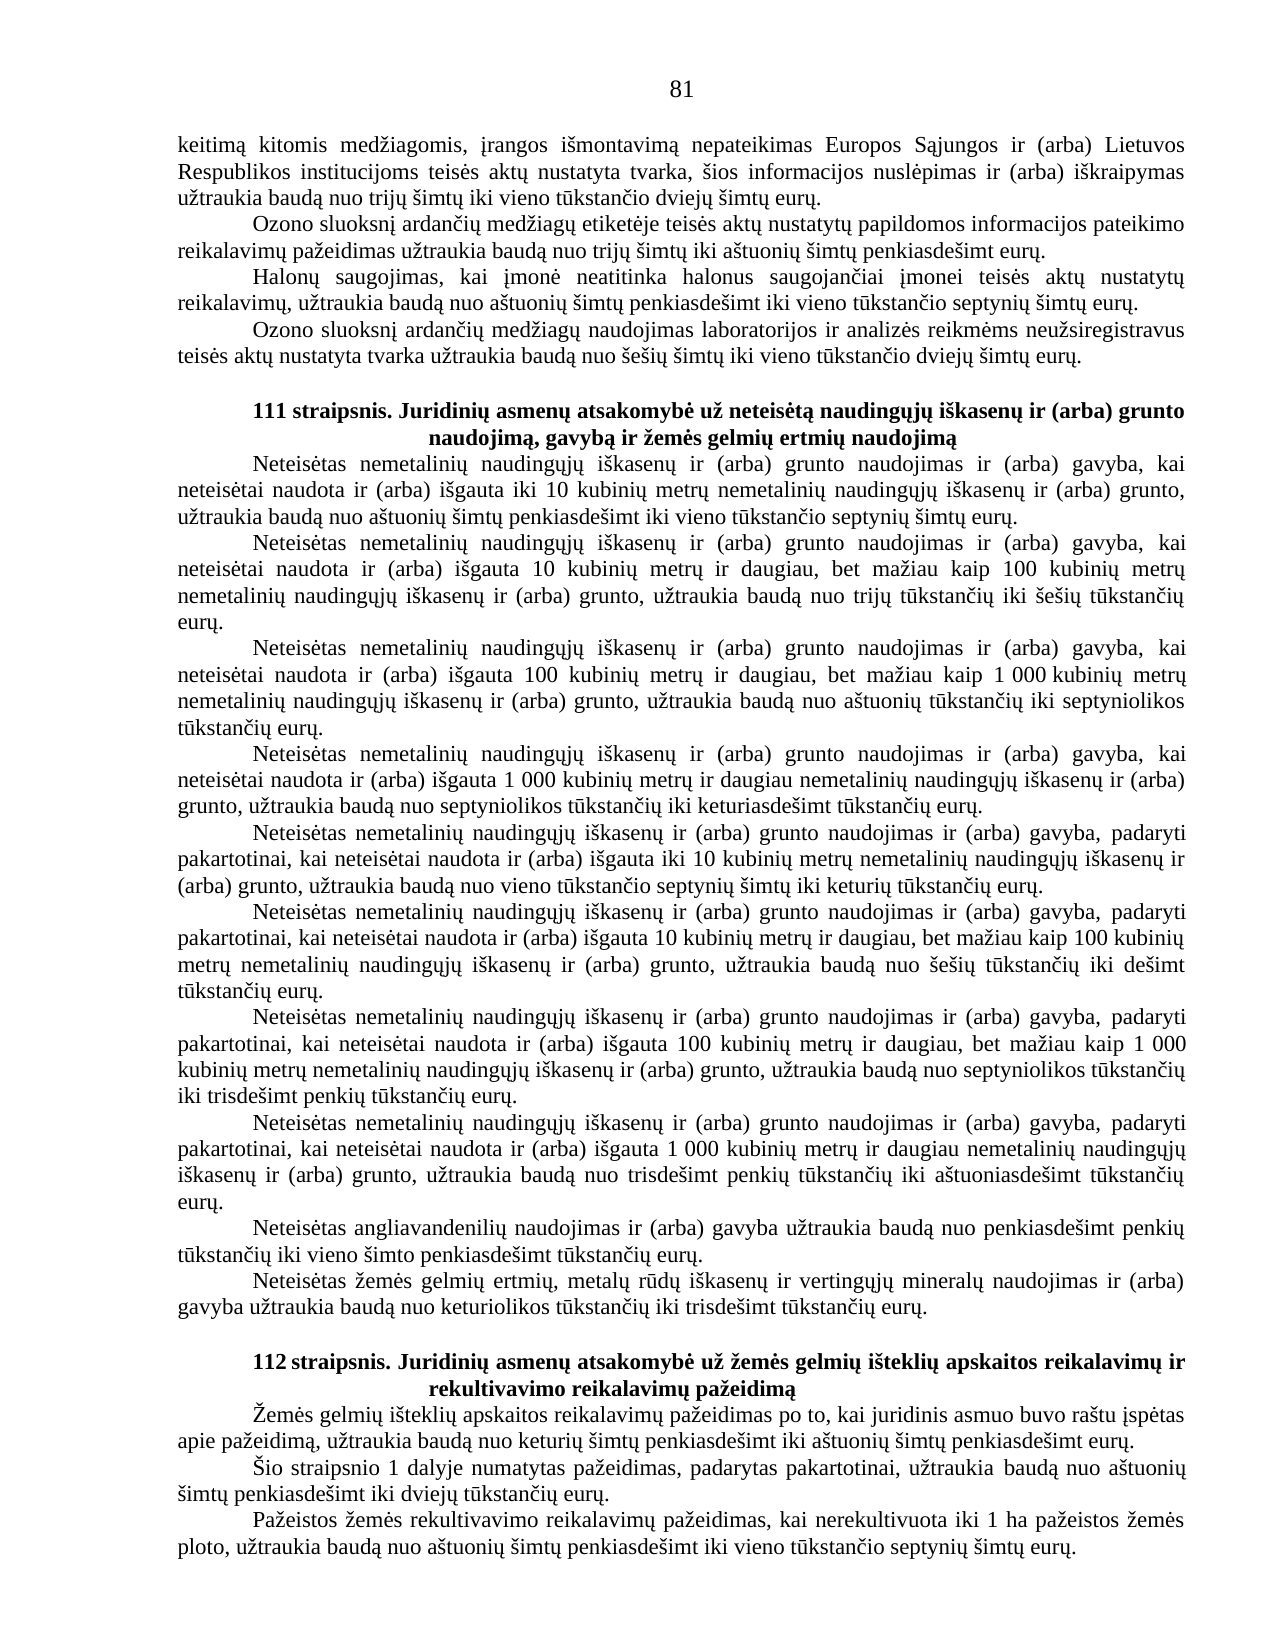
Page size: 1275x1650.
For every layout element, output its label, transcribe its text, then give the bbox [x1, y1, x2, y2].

text keitimą kitomis medžiagomis, įrangos išmontavimą nepateikimas Europos Sąjungos ir (arba) Lietuvos Respublikos institucijoms teisės aktų nustatyta tvarka, šios informacijos nuslėpimas ir (arba) iškraipymas užtraukia baudą nuo trijų šimtų iki vieno tūkstančio dviejų šimtų eurų. [177, 131, 1186, 210]
text 112 straipsnis. Juridinių asmenų atsakomybė už žemės gelmių išteklių apskaitos reikalavimų ir rekultivavimo reikalavimų pažeidimą [252, 1348, 1186, 1401]
text Neteisėtas nemetalinių naudingųjų iškasenų ir (arba) grunto naudojimas ir (arba) gavyba, kai neteisėtai naudota ir (arba) išgauta iki 10 kubinių metrų nemetalinių naudingųjų iškasenų ir (arba) grunto, užtraukia baudą nuo aštuonių šimtų penkiasdešimt iki vieno tūkstančio septynių šimtų eurų. [177, 450, 1186, 529]
text Ozono sluoksnį ardančių medžiagų etiketėje teisės aktų nustatytų papildomos informacijos pateikimo reikalavimų pažeidimas užtraukia baudą nuo trijų šimtų iki aštuonių šimtų penkiasdešimt eurų. [177, 210, 1186, 263]
text Neteisėtas nemetalinių naudingųjų iškasenų ir (arba) grunto naudojimas ir (arba) gavyba, padaryti pakartotinai, kai neteisėtai naudota ir (arba) išgauta 10 kubinių metrų ir daugiau, bet mažiau kaip 100 kubinių metrų nemetalinių naudingųjų iškasenų ir (arba) grunto, užtraukia baudą nuo šešių tūkstančių iki dešimt tūkstančių eurų. [177, 898, 1186, 1003]
text Šio straipsnio 1 dalyje numatytas pažeidimas, padarytas pakartotinai, užtraukia baudą nuo aštuonių šimtų penkiasdešimt iki dviejų tūkstančių eurų. [177, 1454, 1186, 1507]
text Halonų saugojimas, kai įmonė neatitinka halonus saugojančiai įmonei teisės aktų nustatytų reikalavimų, užtraukia baudą nuo aštuonių šimtų penkiasdešimt iki vieno tūkstančio septynių šimtų eurų. [177, 263, 1186, 316]
text Pažeistos žemės rekultivavimo reikalavimų pažeidimas, kai nerekultivuota iki 1 ha pažeistos žemės ploto, užtraukia baudą nuo aštuonių šimtų penkiasdešimt iki vieno tūkstančio septynių šimtų eurų. [177, 1507, 1186, 1559]
text Neteisėtas nemetalinių naudingųjų iškasenų ir (arba) grunto naudojimas ir (arba) gavyba, kai neteisėtai naudota ir (arba) išgauta 10 kubinių metrų ir daugiau, bet mažiau kaip 100 kubinių metrų nemetalinių naudingųjų iškasenų ir (arba) grunto, užtraukia baudą nuo trijų tūkstančių iki šešių tūkstančių eurų. [177, 529, 1186, 634]
text Neteisėtas nemetalinių naudingųjų iškasenų ir (arba) grunto naudojimas ir (arba) gavyba, kai neteisėtai naudota ir (arba) išgauta 100 kubinių metrų ir daugiau, bet mažiau kaip 1 000 kubinių metrų nemetalinių naudingųjų iškasenų ir (arba) grunto, užtraukia baudą nuo aštuonių tūkstančių iki septyniolikos tūkstančių eurų. [177, 634, 1186, 740]
text Neteisėtas nemetalinių naudingųjų iškasenų ir (arba) grunto naudojimas ir (arba) gavyba, padaryti pakartotinai, kai neteisėtai naudota ir (arba) išgauta 100 kubinių metrų ir daugiau, bet mažiau kaip 1 000 kubinių metrų nemetalinių naudingųjų iškasenų ir (arba) grunto, užtraukia baudą nuo septyniolikos tūkstančių iki trisdešimt penkių tūkstančių eurų. [177, 1003, 1186, 1109]
text Neteisėtas nemetalinių naudingųjų iškasenų ir (arba) grunto naudojimas ir (arba) gavyba, kai neteisėtai naudota ir (arba) išgauta 1 000 kubinių metrų ir daugiau nemetalinių naudingųjų iškasenų ir (arba) grunto, užtraukia baudą nuo septyniolikos tūkstančių iki keturiasdešimt tūkstančių eurų. [177, 740, 1186, 819]
text Neteisėtas nemetalinių naudingųjų iškasenų ir (arba) grunto naudojimas ir (arba) gavyba, padaryti pakartotinai, kai neteisėtai naudota ir (arba) išgauta iki 10 kubinių metrų nemetalinių naudingųjų iškasenų ir (arba) grunto, užtraukia baudą nuo vieno tūkstančio septynių šimtų iki keturių tūkstančių eurų. [177, 819, 1186, 898]
text Ozono sluoksnį ardančių medžiagų naudojimas laboratorijos ir analizės reikmėms neužsiregistravus teisės aktų nustatyta tvarka užtraukia baudą nuo šešių šimtų iki vieno tūkstančio dviejų šimtų eurų. [177, 316, 1186, 368]
text Neteisėtas nemetalinių naudingųjų iškasenų ir (arba) grunto naudojimas ir (arba) gavyba, padaryti pakartotinai, kai neteisėtai naudota ir (arba) išgauta 1 000 kubinių metrų ir daugiau nemetalinių naudingųjų iškasenų ir (arba) grunto, užtraukia baudą nuo trisdešimt penkių tūkstančių iki aštuoniasdešimt tūkstančių eurų. [177, 1109, 1186, 1214]
text 111 straipsnis. Juridinių asmenų atsakomybė už neteisėtą naudingųjų iškasenų ir (arba) grunto naudojimą, gavybą ir žemės gelmių ertmių naudojimą [252, 397, 1186, 450]
text Žemės gelmių išteklių apskaitos reikalavimų pažeidimas po to, kai juridinis asmuo buvo raštu įspėtas apie pažeidimą, užtraukia baudą nuo keturių šimtų penkiasdešimt iki aštuonių šimtų penkiasdešimt eurų. [177, 1401, 1186, 1454]
text Neteisėtas angliavandenilių naudojimas ir (arba) gavyba užtraukia baudą nuo penkiasdešimt penkių tūkstančių iki vieno šimto penkiasdešimt tūkstančių eurų. [177, 1214, 1186, 1267]
text Neteisėtas žemės gelmių ertmių, metalų rūdų iškasenų ir vertingųjų mineralų naudojimas ir (arba) gavyba užtraukia baudą nuo keturiolikos tūkstančių iki trisdešimt tūkstančių eurų. [177, 1267, 1186, 1320]
